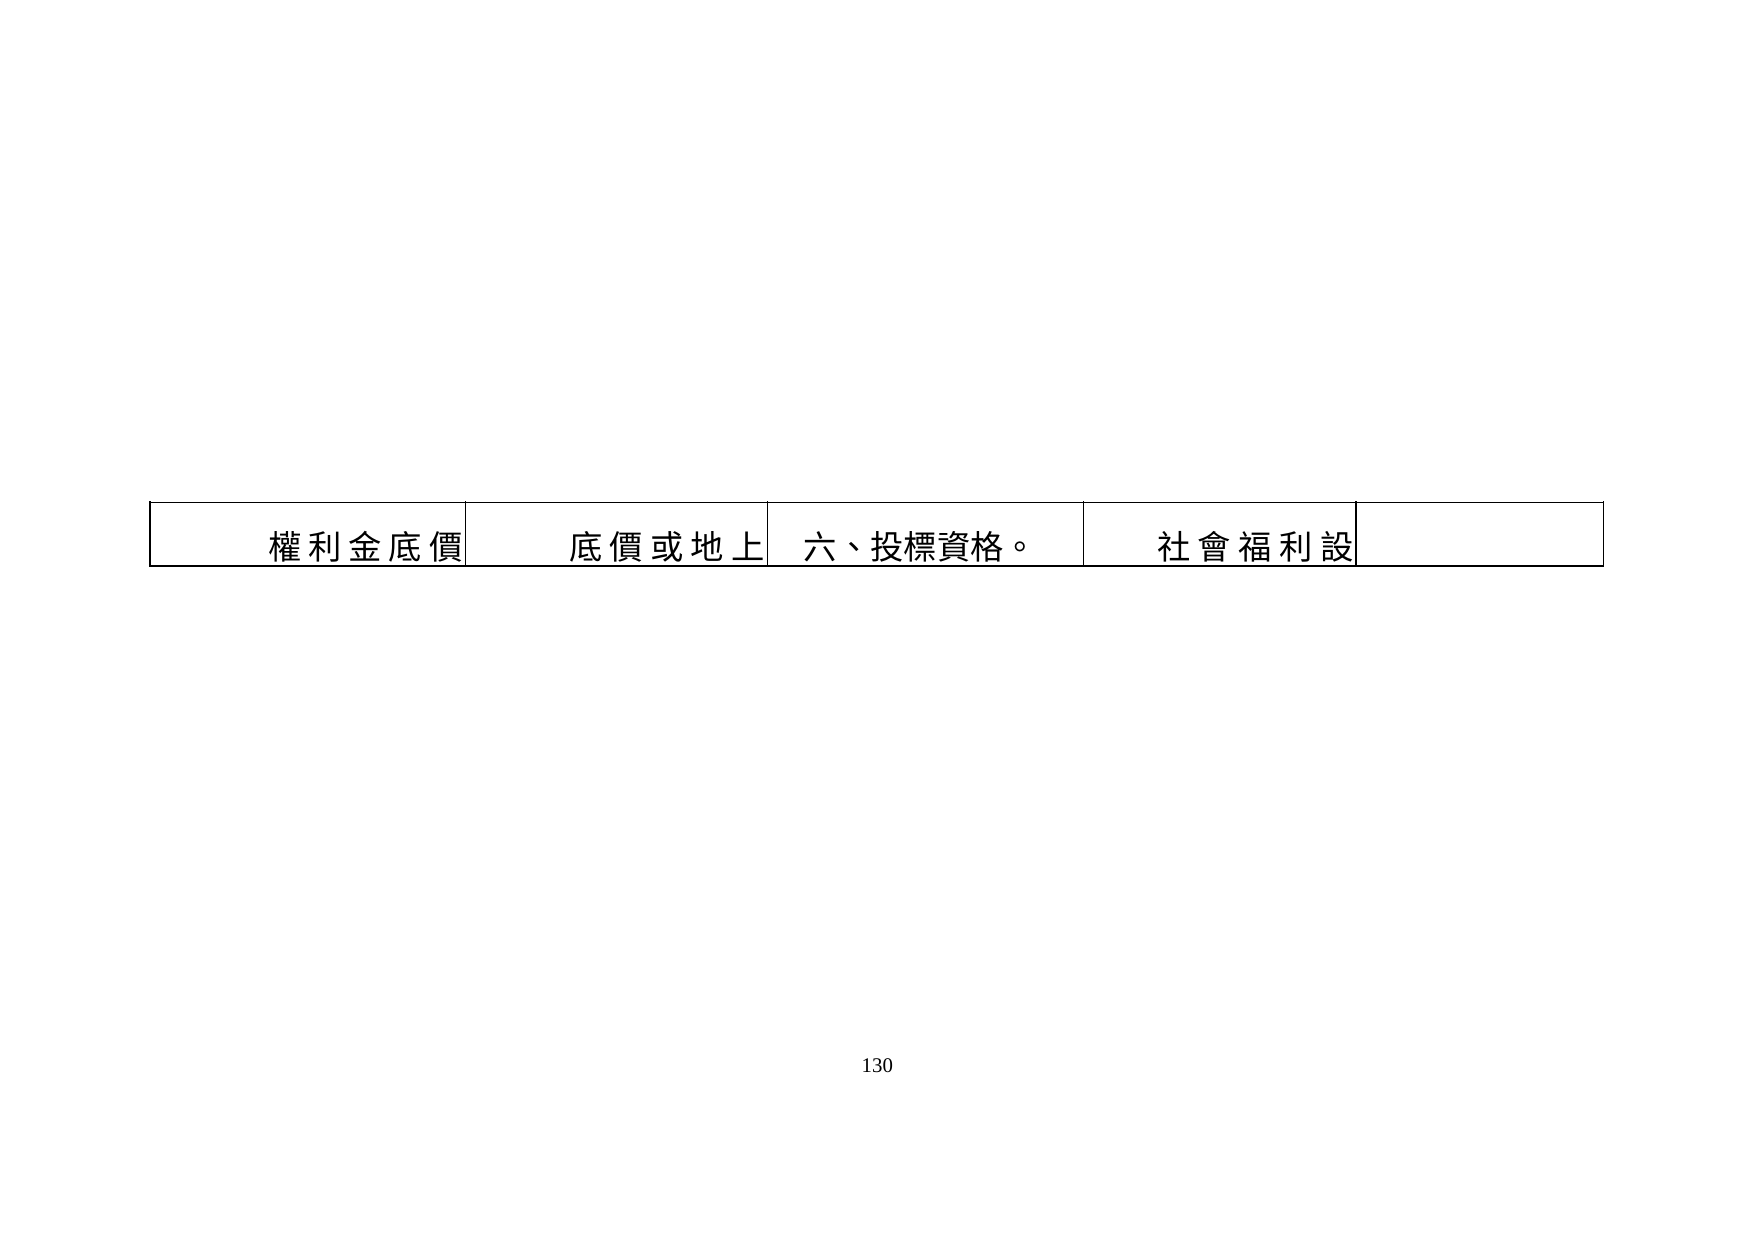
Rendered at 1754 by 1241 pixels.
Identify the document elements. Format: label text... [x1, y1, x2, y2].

table_cell 權利金底價 [151, 503, 465, 565]
table_cell [1357, 503, 1603, 565]
table_cell 社會福利設 [1084, 503, 1355, 565]
table_cell 底價或地上 [466, 503, 767, 565]
table_cell 六、投標資格。 [768, 503, 1083, 565]
